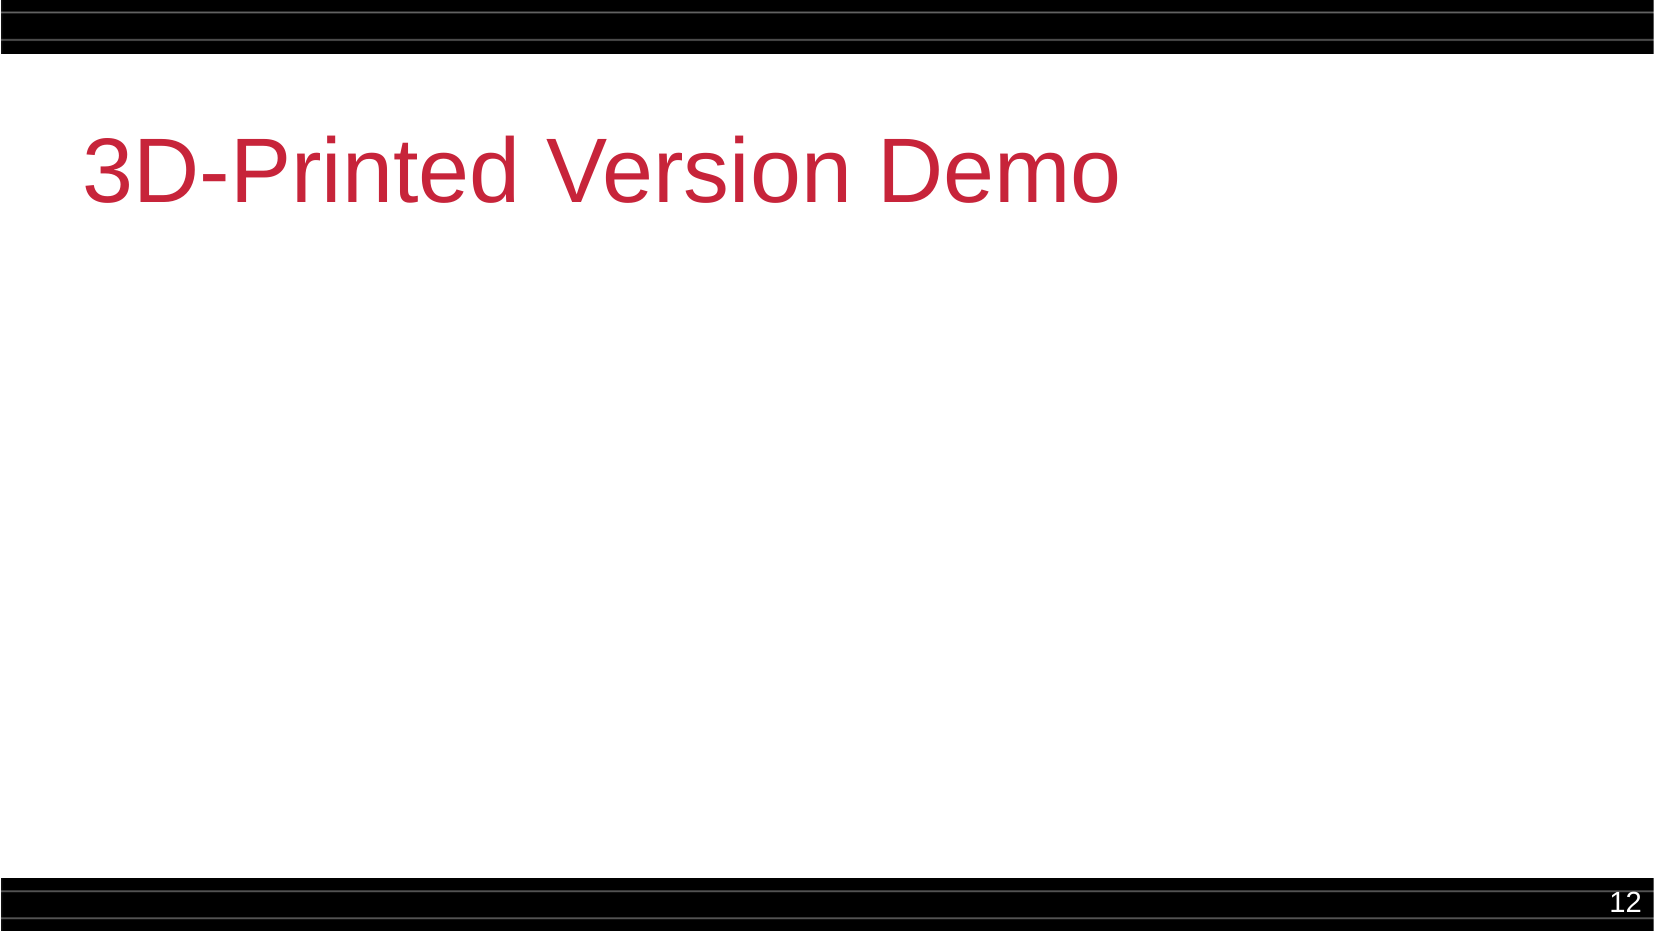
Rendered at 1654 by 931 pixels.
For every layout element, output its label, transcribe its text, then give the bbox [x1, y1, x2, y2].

picture [1, 0, 1654, 54]
picture [1, 878, 1654, 931]
title 3D-Printed Version Demo [82, 92, 1571, 249]
